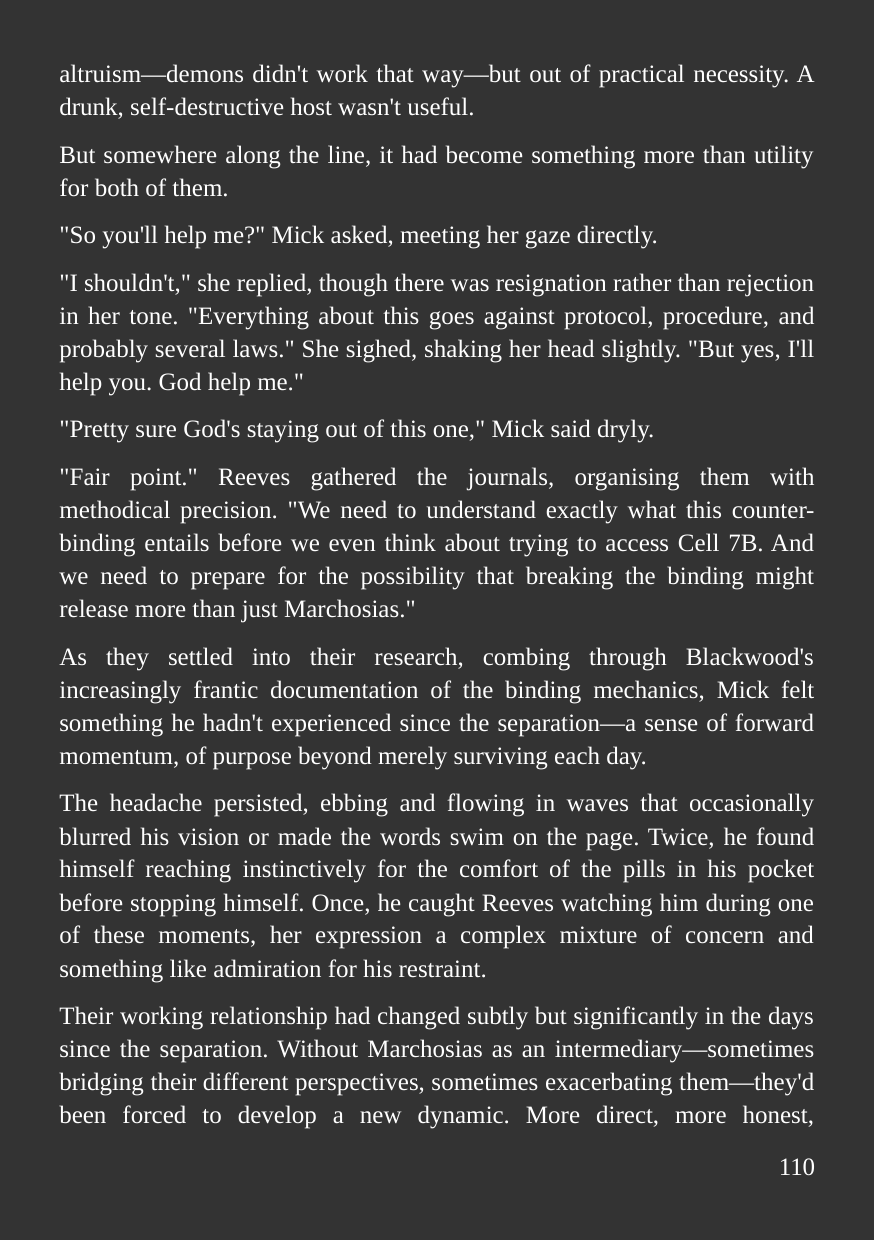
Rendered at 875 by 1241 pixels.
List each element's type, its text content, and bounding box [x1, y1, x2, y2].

text But somewhere along the line, it had become something more than utility for both of them. [59, 140, 815, 201]
text As they settled into their research, combing through Blackwood's increasingly frantic documentation of the binding mechanics, Mick felt something he hadn't experienced since the separation—a sense of forward momentum, of purpose beyond merely surviving each day. [59, 642, 815, 770]
text The headache persisted, ebbing and flowing in waves that occasionally blurred his vision or made the words swim on the page. Twice, he found himself reaching instinctively for the comfort of the pills in his pocket before stopping himself. Once, he caught Reeves watching him during one of these moments, her expression a complex mixture of concern and something like admiration for his restraint. [59, 788, 815, 982]
text "Fair point." Reeves gathered the journals, organising them with methodical precision. "We need to understand exactly what this counter-binding entails before we even think about trying to access Cell 7B. And we need to prepare for the possibility that breaking the binding might release more than just Marchosias." [59, 462, 815, 623]
text "I shouldn't," she replied, though there was resignation rather than rejection in her tone. "Everything about this goes against protocol, procedure, and probably several laws." She sighed, shaking her head slightly. "But yes, I'll help you. God help me." [59, 268, 815, 396]
text altruism—demons didn't work that way—but out of practical necessity. A drunk, self-destructive host wasn't useful. [59, 59, 815, 121]
text Their working relationship had changed subtly but significantly in the days since the separation. Without Marchosias as an intermediary—sometimes bridging their different perspectives, sometimes exacerbating them—they'd been forced to develop a new dynamic. More direct, more honest, [59, 1001, 815, 1129]
text "Pretty sure God's staying out of this one," Mick said dryly. [59, 414, 815, 443]
text "So you'll help me?" Mick asked, meeting her gaze directly. [59, 220, 815, 249]
